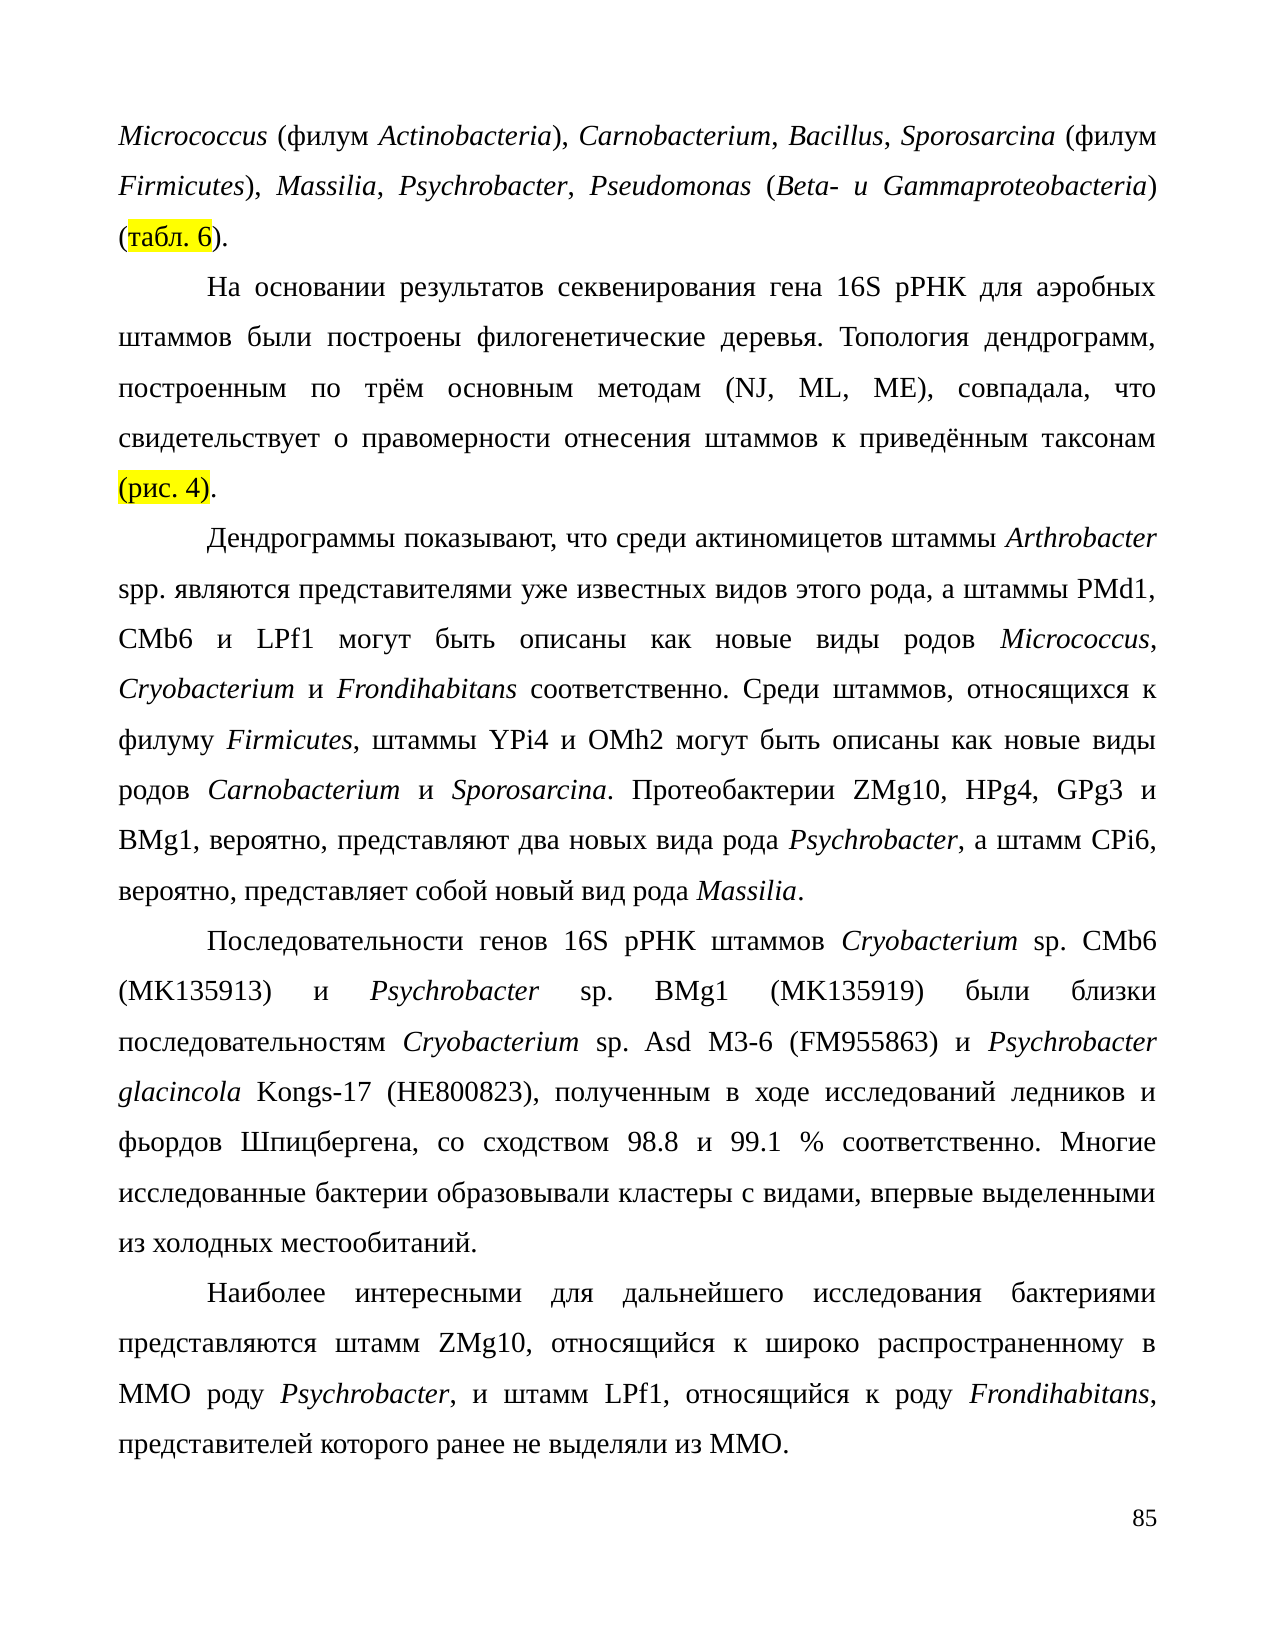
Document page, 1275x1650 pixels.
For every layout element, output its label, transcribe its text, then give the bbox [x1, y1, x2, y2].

text Наиболее интересными для дальнейшего исследования бактериями представляются штамм ZMg10, относящийся к широко распространенному в ММО роду Psychrobacter, и штамм LPf1, относящийся к роду Frondihabitans, представителей которого ранее не выделяли из ММО. [118, 1275, 1157, 1460]
text На основании результатов секвенирования гена 16S рРНК для аэробных штаммов были построены филогенетические деревья. Топология дендрограмм, построенным по трём основным методам (NJ, ML, ME), совпадала, что свидетельствует о правомерности отнесения штаммов к приведённым таксонам (рис. 4). [118, 269, 1157, 504]
text Дендрограммы показывают, что среди актиномицетов штаммы Arthrobacter spp. являются представителями уже известных видов этого рода, а штаммы PMd1, CMb6 и LPf1 могут быть описаны как новые виды родов Micrococcus, Cryobacterium и Frondihabitans соответственно. Среди штаммов, относящихся к филуму Firmicutes, штаммы YPi4 и OMh2 могут быть описаны как новые виды родов Carnobacterium и Sporosarcina. Протеобактерии ZMg10, HPg4, GPg3 и BMg1, вероятно, представляют два новых вида рода Psychrobacter, а штамм CPi6, вероятно, представляет собой новый вид рода Massilia. [118, 521, 1157, 906]
text Micrococcus (филум Actinobacteria), Carnobacterium, Bacillus, Sporosarcina (филум Firmicutes), Massilia, Psychrobacter, Pseudomonas (Beta- и Gammaproteobacteria) (табл. 6). [118, 118, 1157, 252]
text Последовательности генов 16S рРНК штаммов Cryobacterium sp. CMb6 (MK135913) и Psychrobacter sp. BMg1 (MK135919) были близки последовательностям Cryobacterium sp. Asd M3-6 (FM955863) и Psychrobacter glacincola Kongs-17 (HE800823), полученным в ходе исследований ледников и фьордов Шпицбергена, со сходством 98.8 и 99.1 % соответственно. Многие исследованные бактерии образовывали кластеры с видами, впервые выделенными из холодных местообитаний. [118, 923, 1157, 1258]
